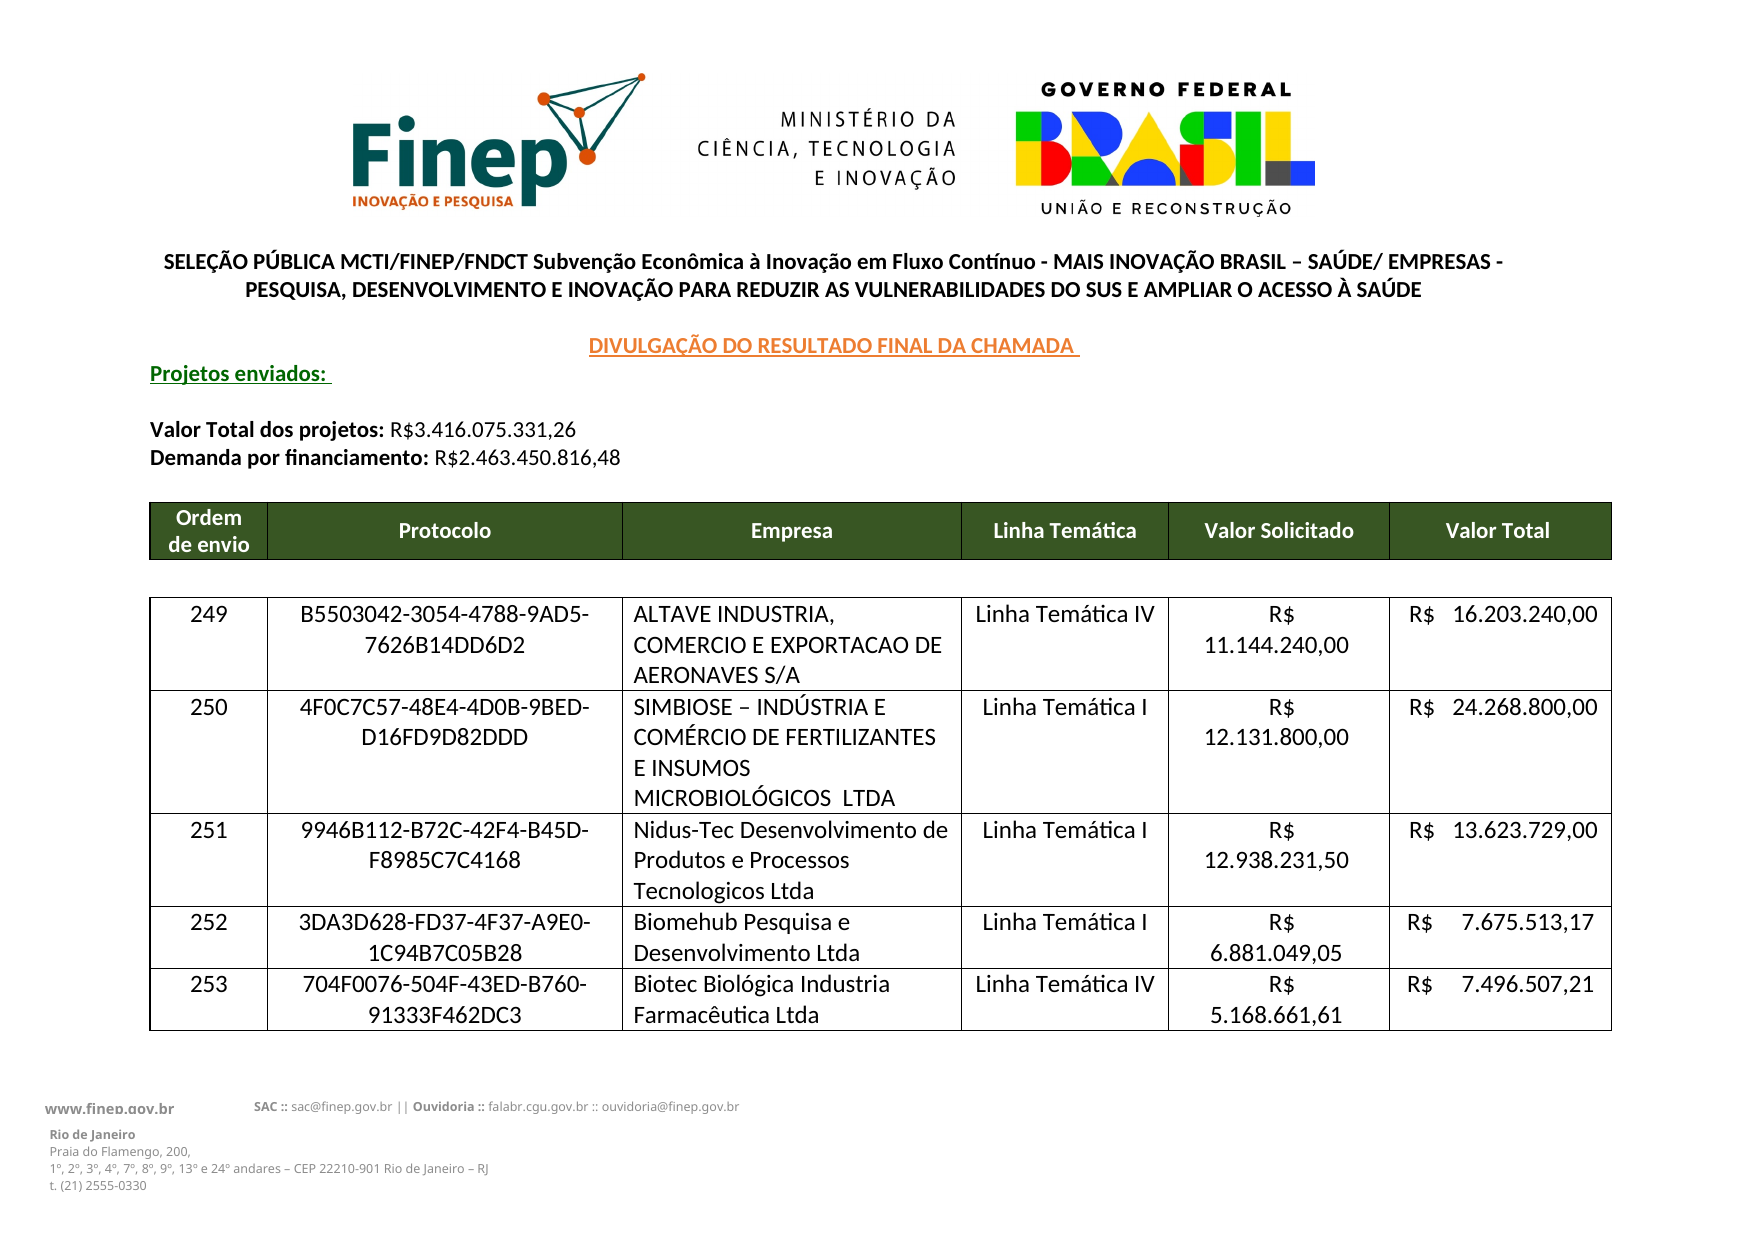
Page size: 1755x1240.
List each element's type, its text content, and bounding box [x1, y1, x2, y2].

table_cell Nidus-Tec Desenvolvimento de Produtos e Processos Tecnologicos Ltda [623, 814, 961, 906]
table_cell R$ 7.675.513,17 [1390, 907, 1611, 968]
table_cell R$ 13.623.729,00 [1390, 814, 1611, 906]
table_cell R$ 16.203.240,00 [1390, 598, 1611, 690]
table_cell 249 [151, 598, 267, 690]
table_cell R$ 24.268.800,00 [1390, 691, 1611, 813]
table_cell Linha Temática I [962, 814, 1168, 906]
table_cell R$ 7.496.507,21 [1390, 969, 1611, 1030]
table_cell B5503042-3054-4788-9AD5-7626B14DD6D2 [268, 598, 622, 690]
table_cell 704F0076-504F-43ED-B760-91333F462DC3 [268, 969, 622, 1030]
table_cell Linha Temática IV [962, 598, 1168, 690]
table_cell SIMBIOSE – INDÚSTRIA E COMÉRCIO DE FERTILIZANTES E INSUMOS MICROBIOLÓGICOS LTDA [623, 691, 961, 813]
table_cell 252 [151, 907, 267, 968]
table_cell 253 [151, 969, 267, 1030]
table_cell Linha Temática I [962, 691, 1168, 813]
table_cell ALTAVE INDUSTRIA, COMERCIO E EXPORTACAO DE AERONAVES S/A [623, 598, 961, 690]
table_cell 4F0C7C57-48E4-4D0B-9BED-D16FD9D82DDD [268, 691, 622, 813]
table_cell Linha Temática IV [962, 969, 1168, 1030]
table_cell Biomehub Pesquisa e Desenvolvimento Ltda [623, 907, 961, 968]
table_cell R$ 5.168.661,61 [1169, 969, 1389, 1030]
table_cell 250 [151, 691, 267, 813]
table_cell 251 [151, 814, 267, 906]
table_cell R$ 11.144.240,00 [1169, 598, 1389, 690]
table_cell R$ 12.131.800,00 [1169, 691, 1389, 813]
table_cell R$ 6.881.049,05 [1169, 907, 1389, 968]
table_cell 9946B112-B72C-42F4-B45D-F8985C7C4168 [268, 814, 622, 906]
table_cell R$ 12.938.231,50 [1169, 814, 1389, 906]
table_cell 3DA3D628-FD37-4F37-A9E0-1C94B7C05B28 [268, 907, 622, 968]
table_cell Biotec Biológica Industria Farmacêutica Ltda [623, 969, 961, 1030]
table_cell Linha Temática I [962, 907, 1168, 968]
